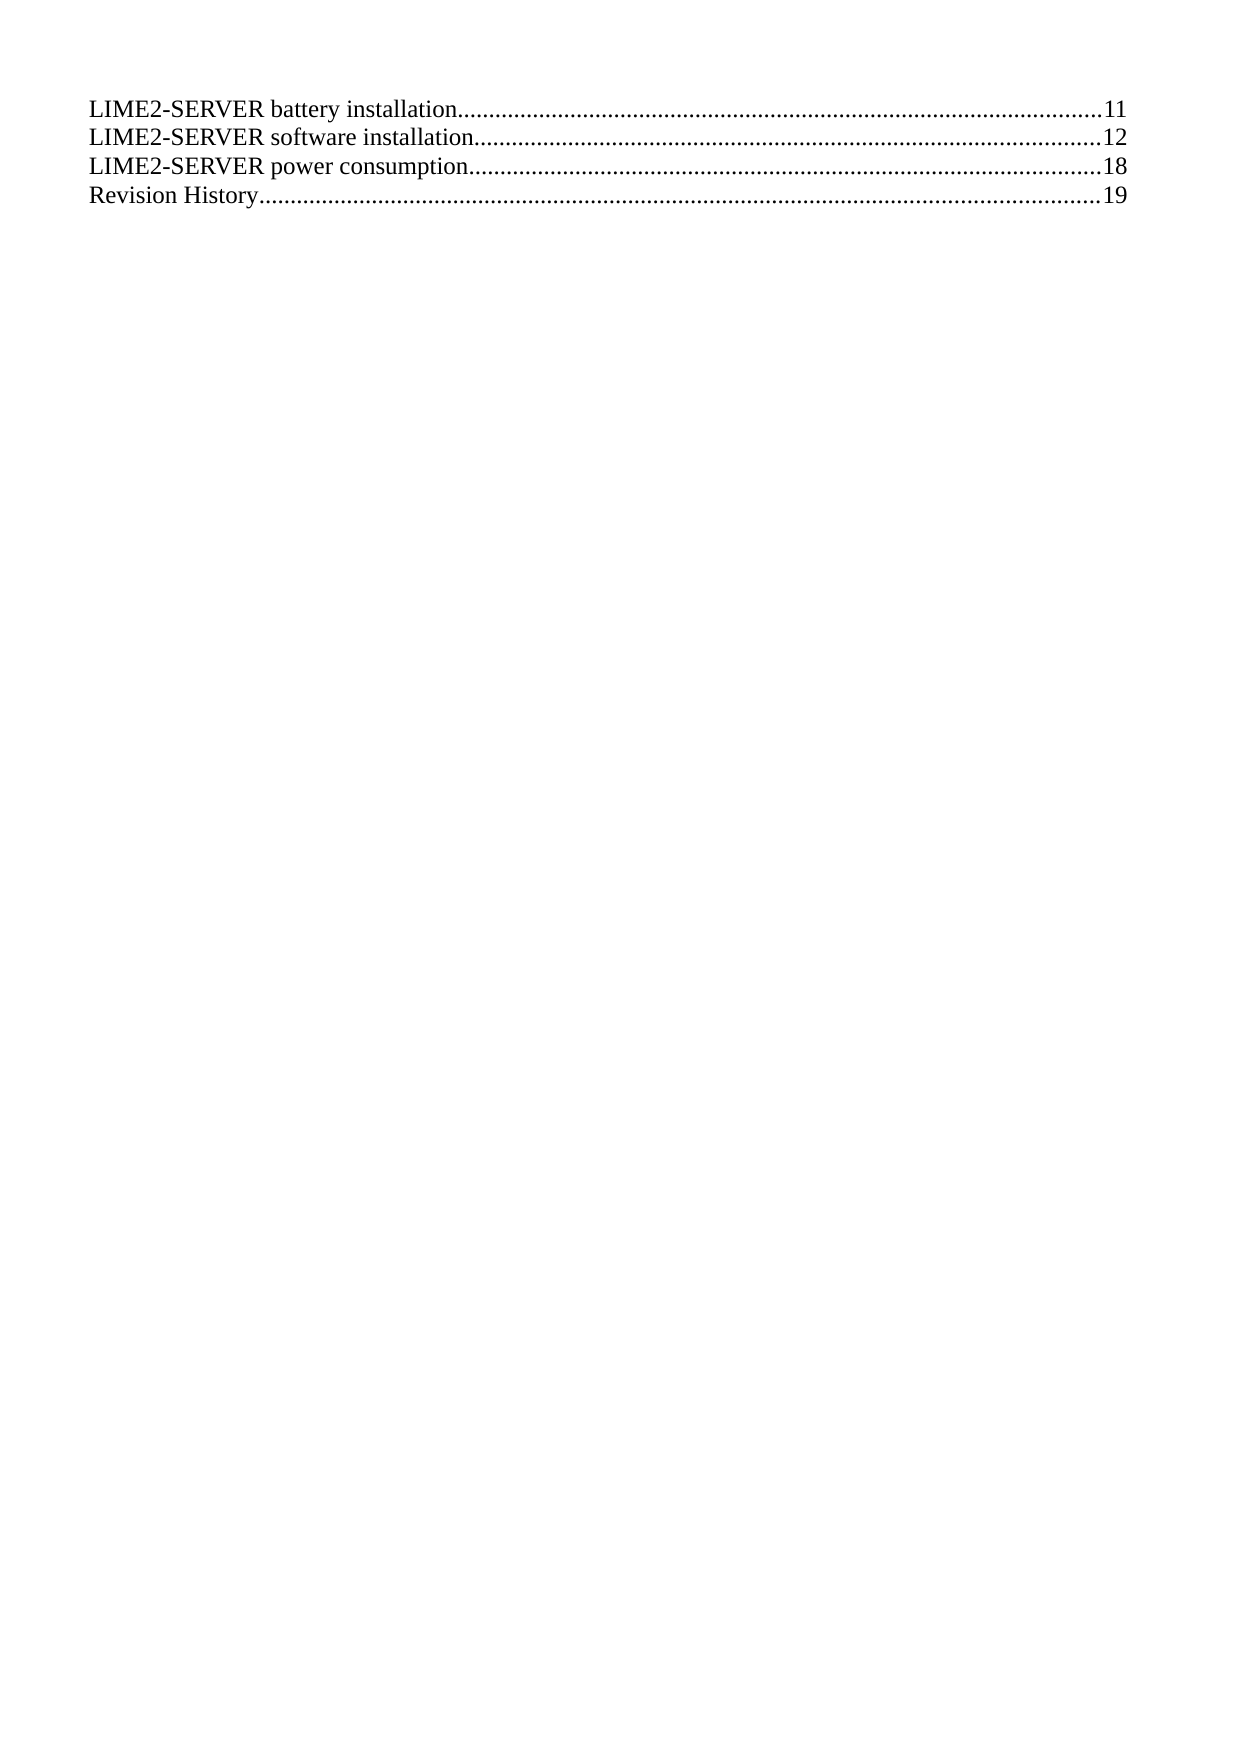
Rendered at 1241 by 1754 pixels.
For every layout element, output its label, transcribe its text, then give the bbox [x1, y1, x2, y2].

text Revision History 19 [88, 180, 1152, 209]
text LIME2-SERVER software installation 12 [88, 122, 1152, 151]
text LIME2-SERVER battery installation 11 [88, 94, 1152, 122]
text LIME2-SERVER power consumption 18 [88, 151, 1152, 180]
